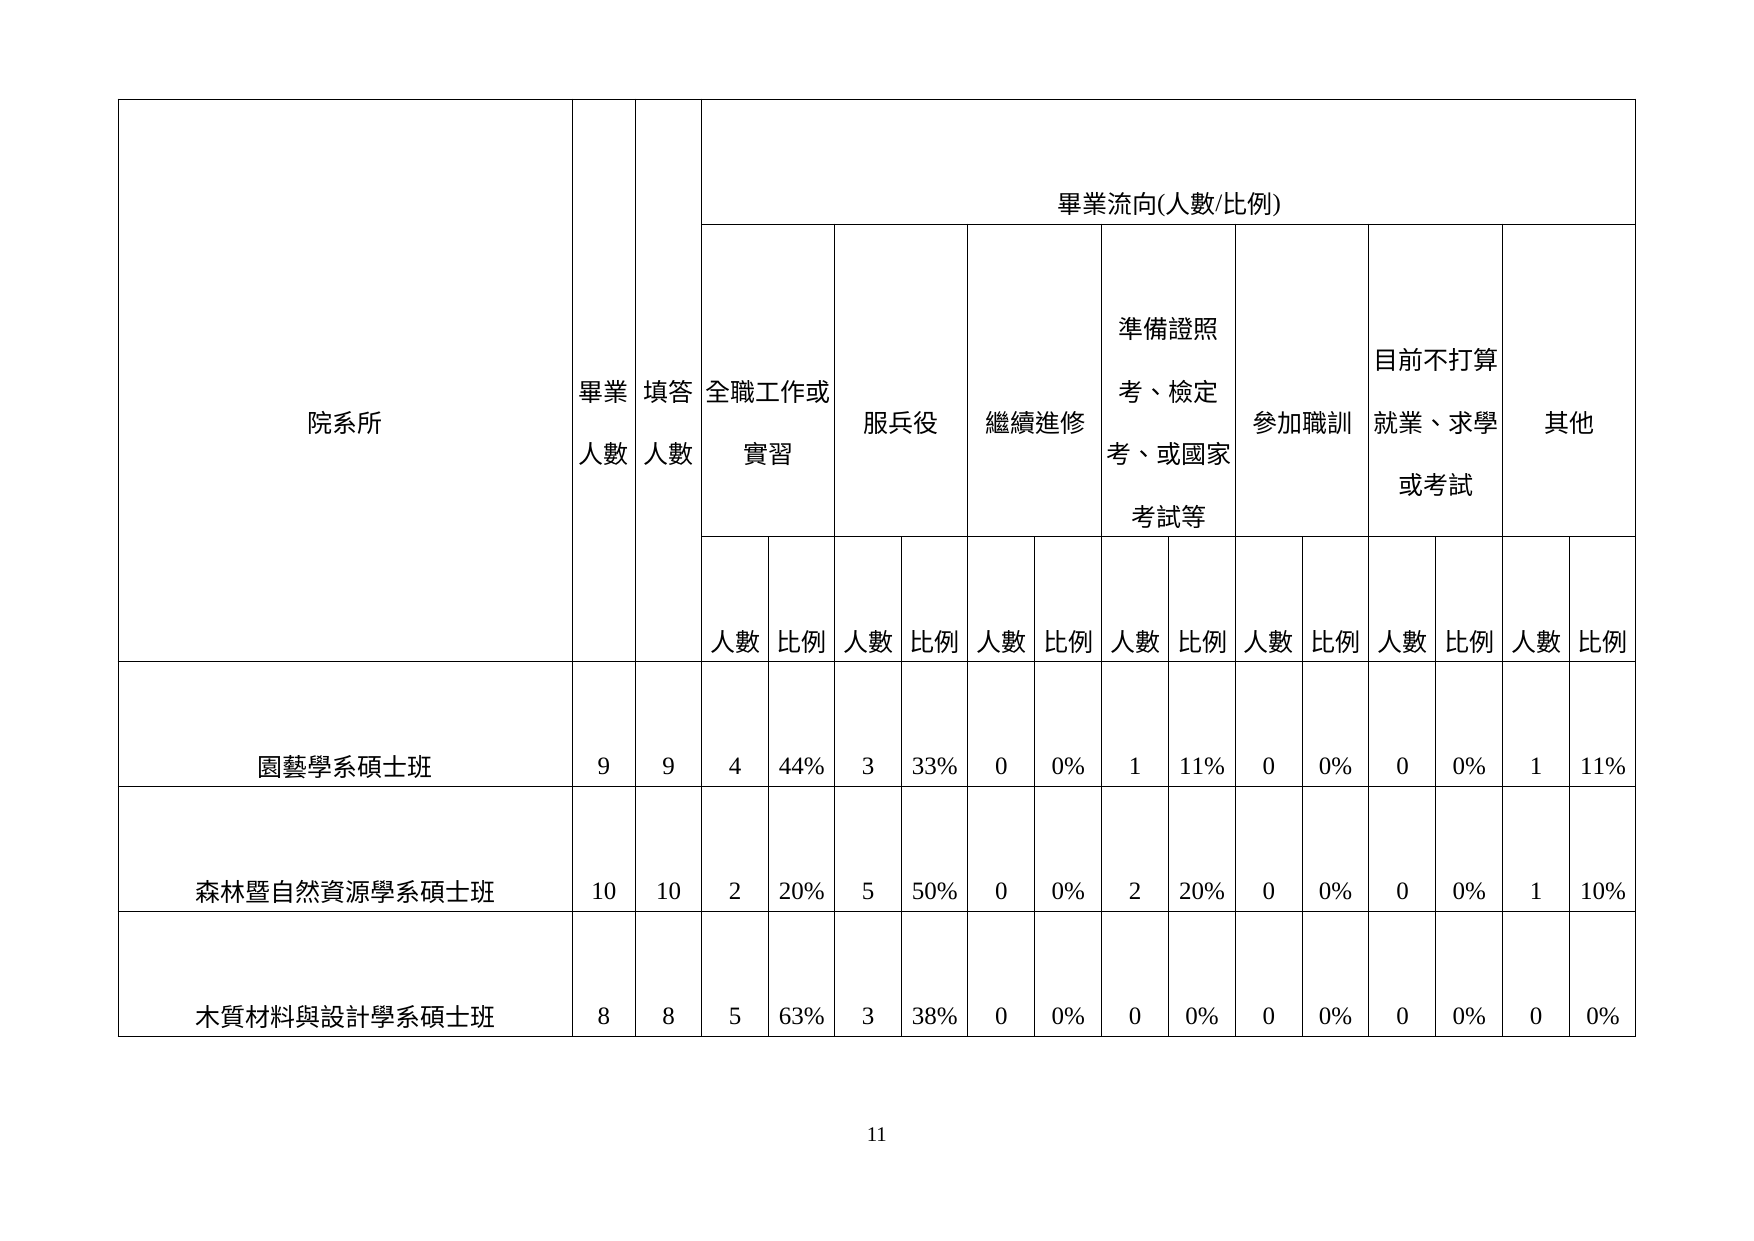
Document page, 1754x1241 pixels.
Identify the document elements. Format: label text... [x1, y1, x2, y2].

table_cell 0% [1436, 912, 1502, 1036]
table_cell 0 [968, 912, 1034, 1036]
table_cell 人數 [968, 537, 1034, 661]
table_cell 38% [902, 912, 967, 1036]
table_cell 比例 [769, 537, 834, 661]
table_cell 5 [835, 787, 901, 911]
table_cell 0% [1436, 787, 1502, 911]
table_cell 50% [902, 787, 967, 911]
table_header 畢業人數 [573, 100, 635, 661]
table_cell 0% [1303, 787, 1368, 911]
table_cell 0% [1035, 662, 1101, 786]
table_cell 0% [1035, 912, 1101, 1036]
table_cell 0 [968, 787, 1034, 911]
table_cell 0% [1436, 662, 1502, 786]
table_cell 44% [769, 662, 834, 786]
table_cell 0 [1236, 662, 1302, 786]
table_cell 0% [1570, 912, 1635, 1036]
table_cell 比例 [1303, 537, 1368, 661]
table_cell 9 [636, 662, 701, 786]
table_cell 全職工作或實習 [702, 225, 834, 536]
table_cell 人數 [1102, 537, 1168, 661]
table_header 院系所 [119, 100, 572, 661]
table_cell 人數 [835, 537, 901, 661]
table_cell 0 [1102, 912, 1168, 1036]
table_cell 3 [835, 662, 901, 786]
table_cell 11% [1570, 662, 1635, 786]
table_cell 人數 [702, 537, 768, 661]
table_cell 4 [702, 662, 768, 786]
table_cell 服兵役 [835, 225, 967, 536]
table_cell 5 [702, 912, 768, 1036]
table_cell 園藝學系碩士班 [119, 662, 572, 786]
table_cell 0% [1303, 912, 1368, 1036]
table_cell 0 [1369, 912, 1435, 1036]
table_cell 森林暨自然資源學系碩士班 [119, 787, 572, 911]
table_cell 其他 [1503, 225, 1635, 536]
table_cell 8 [636, 912, 701, 1036]
table_cell 目前不打算就業、求學或考試 [1369, 225, 1502, 536]
table_cell 準備證照考、檢定考、或國家考試等 [1102, 225, 1235, 536]
table_cell 比例 [1436, 537, 1502, 661]
table_cell 比例 [1035, 537, 1101, 661]
table_cell 0 [1369, 662, 1435, 786]
table_cell 8 [573, 912, 635, 1036]
table_cell 20% [1169, 787, 1235, 911]
table_cell 10% [1570, 787, 1635, 911]
table_header 填答人數 [636, 100, 701, 661]
table_cell 0 [1236, 787, 1302, 911]
table_cell 1 [1503, 662, 1569, 786]
table_cell 2 [702, 787, 768, 911]
table_cell 繼續進修 [968, 225, 1101, 536]
table_cell 比例 [902, 537, 967, 661]
table_cell 0 [1503, 912, 1569, 1036]
table_cell 1 [1102, 662, 1168, 786]
table_cell 63% [769, 912, 834, 1036]
table_cell 3 [835, 912, 901, 1036]
table_cell 比例 [1570, 537, 1635, 661]
table_cell 33% [902, 662, 967, 786]
table_header 畢業流向(人數/比例) [702, 100, 1635, 223]
table_cell 9 [573, 662, 635, 786]
table_cell 木質材料與設計學系碩士班 [119, 912, 572, 1036]
table_cell 0 [1369, 787, 1435, 911]
table_cell 10 [636, 787, 701, 911]
table_cell 人數 [1503, 537, 1569, 661]
table_cell 20% [769, 787, 834, 911]
table_cell 參加職訓 [1236, 225, 1368, 536]
table_cell 0% [1169, 912, 1235, 1036]
table_cell 人數 [1236, 537, 1302, 661]
table_cell 10 [573, 787, 635, 911]
table_cell 1 [1503, 787, 1569, 911]
table_cell 11% [1169, 662, 1235, 786]
table_cell 人數 [1369, 537, 1435, 661]
table_cell 0% [1303, 662, 1368, 786]
table_cell 2 [1102, 787, 1168, 911]
table_cell 0 [968, 662, 1034, 786]
table_cell 0% [1035, 787, 1101, 911]
table_cell 0 [1236, 912, 1302, 1036]
table_cell 比例 [1169, 537, 1235, 661]
